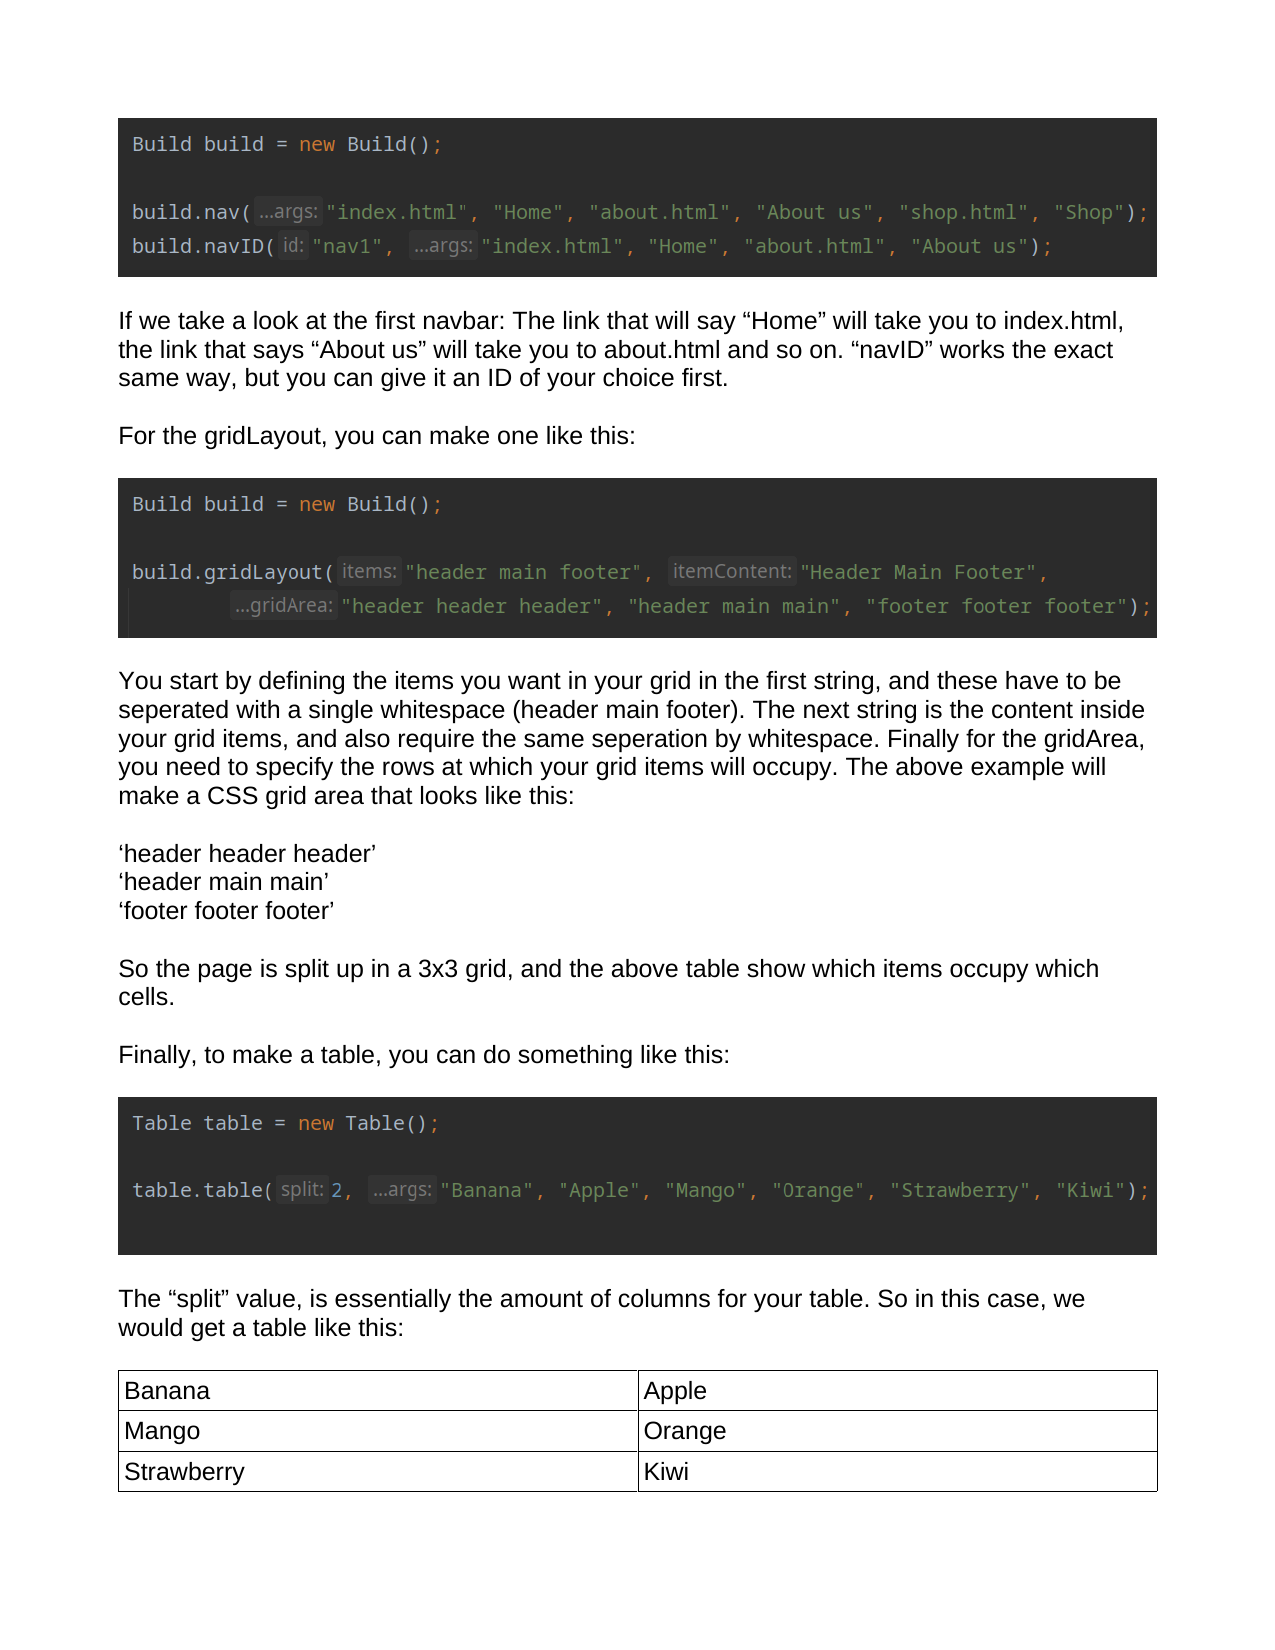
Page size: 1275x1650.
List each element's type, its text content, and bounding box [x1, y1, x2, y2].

text The “split” value, is essentially the amount of columns for your table. So in this case, we would get a table like this: [118, 1284, 1157, 1341]
text ‘footer footer footer’ [118, 896, 1157, 925]
table_cell Mango [119, 1411, 637, 1451]
text ‘header main main’ [118, 867, 1157, 896]
table_header Banana [119, 1371, 637, 1410]
text ‘header header header’ [118, 838, 1157, 867]
text If we take a look at the first navbar: The link that will say “Home” will take you to index.html, the link that says “About us” will take you to about.html and so on. “navID” works the exact same way, but you can give it an ID of your choice first. [118, 306, 1157, 392]
table_cell Strawberry [119, 1452, 637, 1491]
table_cell Kiwi [639, 1452, 1157, 1491]
table_cell Orange [639, 1411, 1157, 1451]
picture [118, 1097, 1157, 1255]
text You start by defining the items you want in your grid in the first string, and these have to be seperated with a single whitespace (header main footer). The next string is the content inside your grid items, and also require the same seperation by whitespace. Finally for the gridArea, you need to specify the rows at which your grid items will occupy. The above example will make a CSS grid area that looks like this: [118, 666, 1157, 810]
text Finally, to make a table, you can do something like this: [118, 1040, 1157, 1068]
text For the gridLayout, you can make one like this: [118, 421, 1157, 449]
picture [118, 478, 1157, 638]
text So the page is split up in a 3x3 grid, and the above table show which items occupy which cells. [118, 953, 1157, 1011]
table_header Apple [639, 1371, 1157, 1410]
picture [118, 118, 1157, 277]
